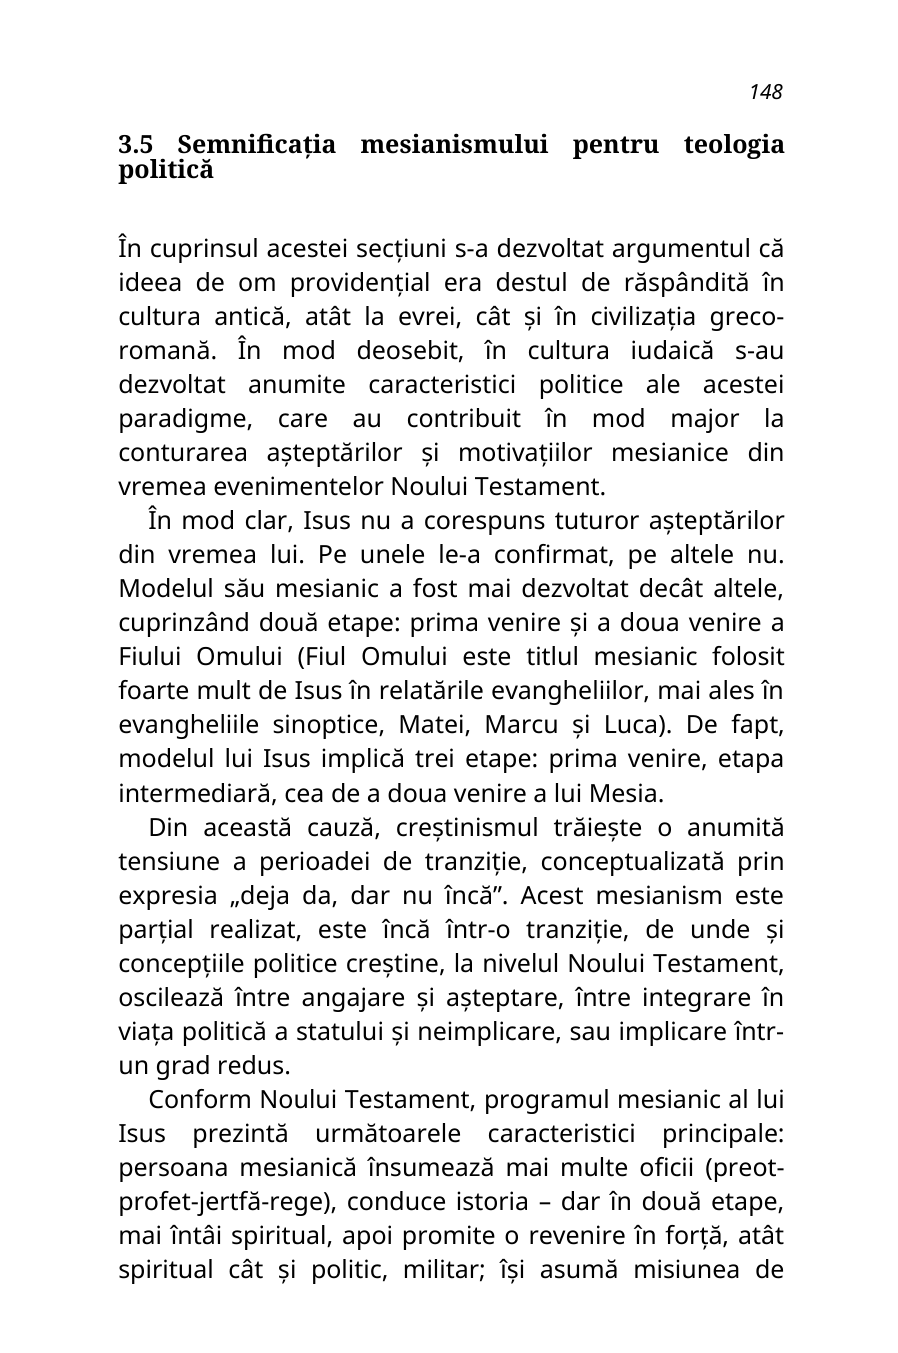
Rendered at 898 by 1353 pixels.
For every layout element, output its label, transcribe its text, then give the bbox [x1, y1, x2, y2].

text Din această cauză, creştinismul trăieşte o anumită tensiune a perioadei de tranziţie, conceptualizată prin expresia „deja da, dar nu încă”. Acest mesianism este parţial realizat, este încă într-o tranziţie, de unde şi concepţiile politice creştine, la nivelul Noului Testament, oscilează între angajare şi aşteptare, între integrare în viaţa politică a statului şi neimplicare, sau implicare într-un grad redus. [118, 809, 786, 1082]
text În mod clar, Isus nu a corespuns tuturor aşteptărilor din vremea lui. Pe unele le-a confirmat, pe altele nu. Modelul său mesianic a fost mai dezvoltat decât altele, cuprinzând două etape: prima venire şi a doua venire a Fiului Omului (Fiul Omului este titlul mesianic folosit foarte mult de Isus în relatările evangheliilor, mai ales în evangheliile sinoptice, Matei, Marcu şi Luca). De fapt, modelul lui Isus implică trei etape: prima venire, etapa intermediară, cea de a doua venire a lui Mesia. [118, 503, 786, 809]
subtitle 3.5 Semnificaţia mesianismului pentru teologia politică [118, 134, 786, 184]
text Conform Noului Testament, programul mesianic al lui Isus prezintă următoarele caracteristici principale: persoana mesianică însumează mai multe oficii (preot-profet-jertfă-rege), conduce istoria – dar în două etape, mai întâi spiritual, apoi promite o revenire în forţă, atât spiritual cât şi politic, militar; îşi asumă misiunea de [118, 1082, 786, 1286]
text În cuprinsul acestei secţiuni s-a dezvoltat argumentul că ideea de om providenţial era destul de răspândită în cultura antică, atât la evrei, cât şi în civilizaţia greco-romană. În mod deosebit, în cultura iudaică s-au dezvoltat anumite caracteristici politice ale acestei paradigme, care au contribuit în mod major la conturarea aşteptărilor şi motivaţiilor mesianice din vremea evenimentelor Noului Testament. [118, 230, 786, 503]
